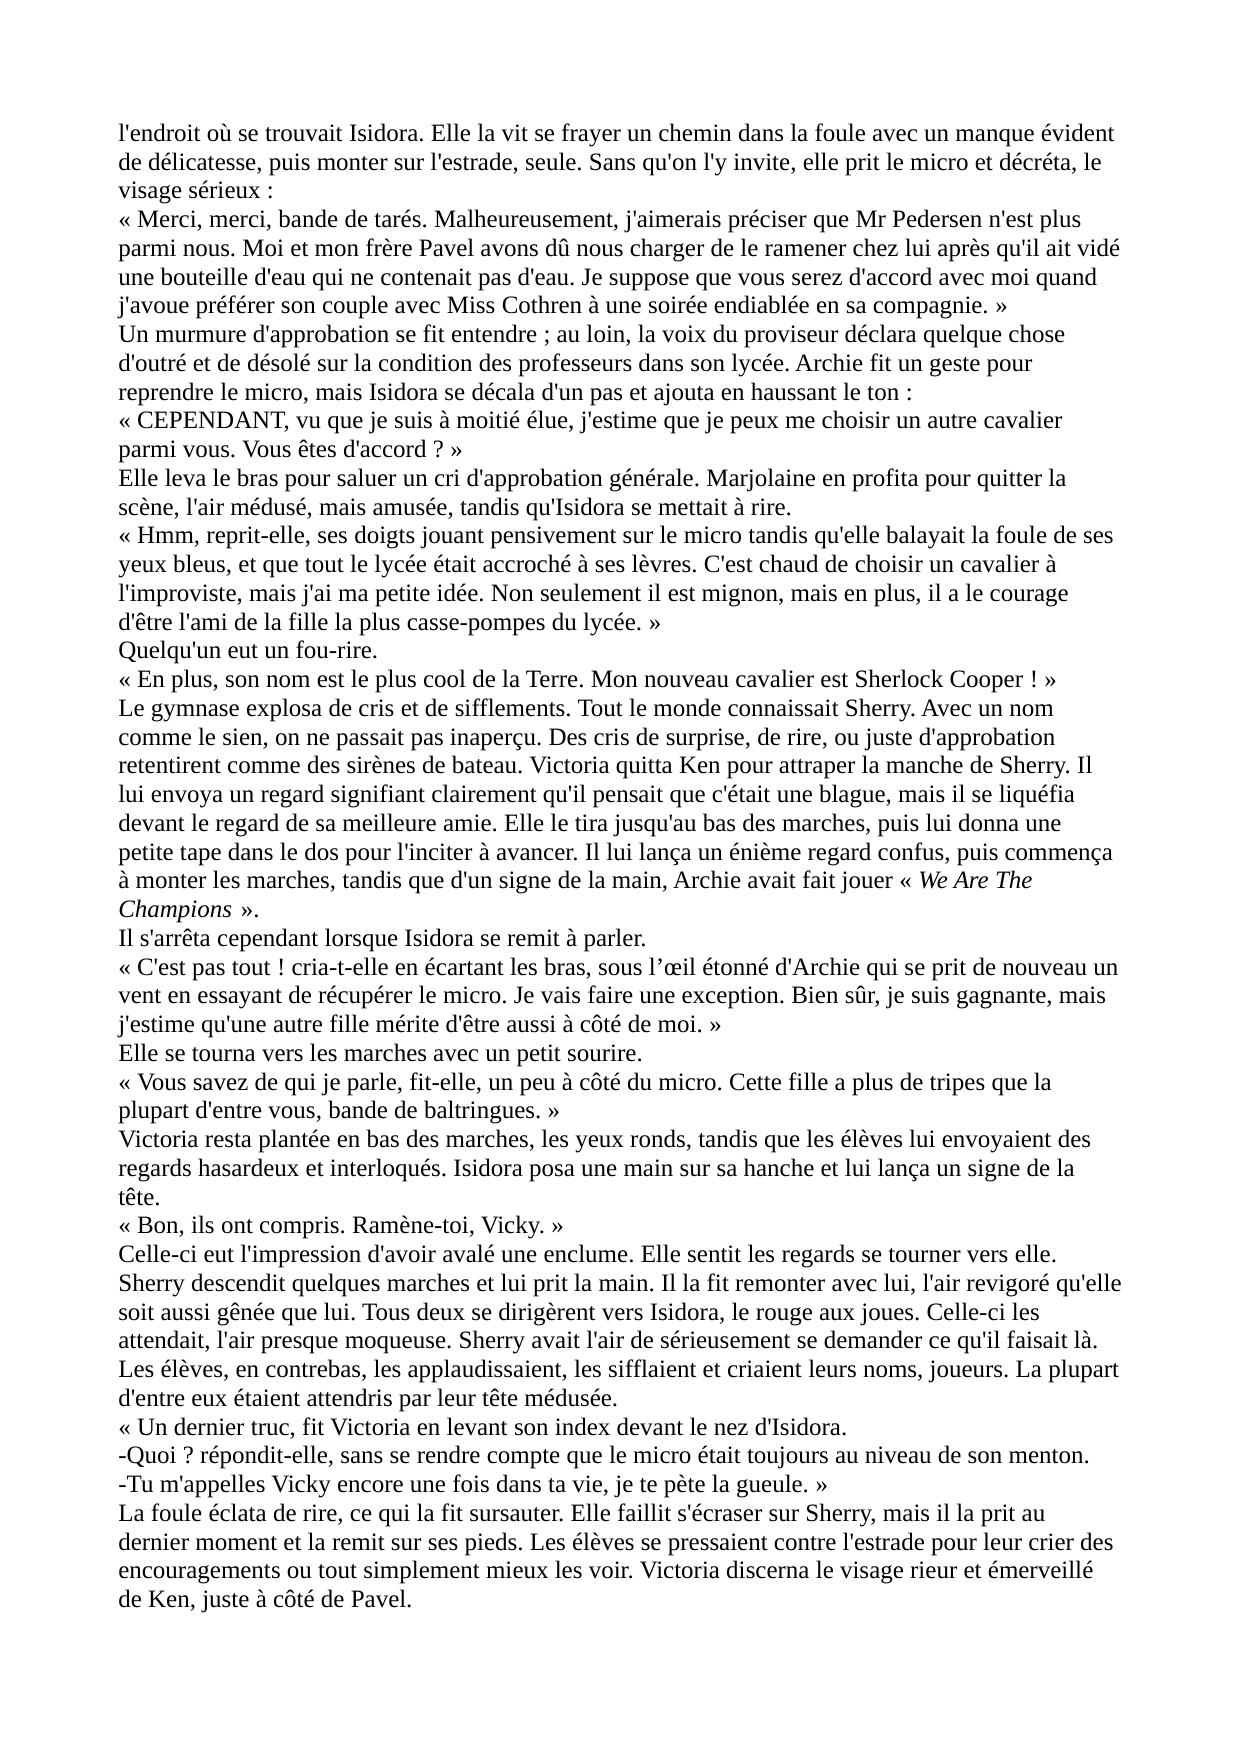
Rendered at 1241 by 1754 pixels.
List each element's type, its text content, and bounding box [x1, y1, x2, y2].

text « C'est pas tout ! cria-t-elle en écartant les bras, sous l’œil étonné d'Archie qui se prit de nouveau un vent en essayant de récupérer le micro. Je vais faire une exception. Bien sûr, je suis gagnante, mais j'estime qu'une autre fille mérite d'être aussi à côté de moi. » [118, 952, 1122, 1038]
text Quelqu'un eut un fou-rire. [118, 636, 1122, 664]
text Victoria resta plantée en bas des marches, les yeux ronds, tandis que les élèves lui envoyaient des regards hasardeux et interloqués. Isidora posa une main sur sa hanche et lui lança un signe de la tête. [118, 1124, 1122, 1211]
text « Hmm, reprit-elle, ses doigts jouant pensivement sur le micro tandis qu'elle balayait la foule de ses yeux bleus, et que tout le lycée était accroché à ses lèvres. C'est chaud de choisir un cavalier à l'improviste, mais j'ai ma petite idée. Non seulement il est mignon, mais en plus, il a le courage d'être l'ami de la fille la plus casse-pompes du lycée. » [118, 521, 1122, 636]
text Le gymnase explosa de cris et de sifflements. Tout le monde connaissait Sherry. Avec un nom comme le sien, on ne passait pas inaperçu. Des cris de surprise, de rire, ou juste d'approbation retentirent comme des sirènes de bateau. Victoria quitta Ken pour attraper la manche de Sherry. Il lui envoya un regard signifiant clairement qu'il pensait que c'était une blague, mais il se liquéfia devant le regard de sa meilleure amie. Elle le tira jusqu'au bas des marches, puis lui donna une petite tape dans le dos pour l'inciter à avancer. Il lui lança un énième regard confus, puis commença à monter les marches, tandis que d'un signe de la main, Archie avait fait jouer « We Are The Champions ». [118, 693, 1122, 923]
text « CEPENDANT, vu que je suis à moitié élue, j'estime que je peux me choisir un autre cavalier parmi vous. Vous êtes d'accord ? » [118, 406, 1122, 463]
text Elle leva le bras pour saluer un cri d'approbation générale. Marjolaine en profita pour quitter la scène, l'air médusé, mais amusée, tandis qu'Isidora se mettait à rire. [118, 463, 1122, 521]
text -Tu m'appelles Vicky encore une fois dans ta vie, je te pète la gueule. » [118, 1469, 1122, 1498]
text Il s'arrêta cependant lorsque Isidora se remit à parler. [118, 923, 1122, 952]
text « Merci, merci, bande de tarés. Malheureusement, j'aimerais préciser que Mr Pedersen n'est plus parmi nous. Moi et mon frère Pavel avons dû nous charger de le ramener chez lui après qu'il ait vidé une bouteille d'eau qui ne contenait pas d'eau. Je suppose que vous serez d'accord avec moi quand j'avoue préférer son couple avec Miss Cothren à une soirée endiablée en sa compagnie. » [118, 204, 1122, 319]
text -Quoi ? répondit-elle, sans se rendre compte que le micro était toujours au niveau de son menton. [118, 1441, 1122, 1469]
text « Un dernier truc, fit Victoria en levant son index devant le nez d'Isidora. [118, 1412, 1122, 1441]
text « En plus, son nom est le plus cool de la Terre. Mon nouveau cavalier est Sherlock Cooper ! » [118, 664, 1122, 693]
text Celle-ci eut l'impression d'avoir avalé une enclume. Elle sentit les regards se tourner vers elle. Sherry descendit quelques marches et lui prit la main. Il la fit remonter avec lui, l'air revigoré qu'elle soit aussi gênée que lui. Tous deux se dirigèrent vers Isidora, le rouge aux joues. Celle-ci les attendait, l'air presque moqueuse. Sherry avait l'air de sérieusement se demander ce qu'il faisait là. Les élèves, en contrebas, les applaudissaient, les sifflaient et criaient leurs noms, joueurs. La plupart d'entre eux étaient attendris par leur tête médusée. [118, 1239, 1122, 1412]
text « Vous savez de qui je parle, fit-elle, un peu à côté du micro. Cette fille a plus de tripes que la plupart d'entre vous, bande de baltringues. » [118, 1067, 1122, 1124]
text « Bon, ils ont compris. Ramène-toi, Vicky. » [118, 1211, 1122, 1239]
text La foule éclata de rire, ce qui la fit sursauter. Elle faillit s'écraser sur Sherry, mais il la prit au dernier moment et la remit sur ses pieds. Les élèves se pressaient contre l'estrade pour leur crier des encouragements ou tout simplement mieux les voir. Victoria discerna le visage rieur et émerveillé de Ken, juste à côté de Pavel. [118, 1498, 1122, 1613]
text Elle se tourna vers les marches avec un petit sourire. [118, 1038, 1122, 1067]
text l'endroit où se trouvait Isidora. Elle la vit se frayer un chemin dans la foule avec un manque évident de délicatesse, puis monter sur l'estrade, seule. Sans qu'on l'y invite, elle prit le micro et décréta, le visage sérieux : [118, 118, 1122, 204]
text Un murmure d'approbation se fit entendre ; au loin, la voix du proviseur déclara quelque chose d'outré et de désolé sur la condition des professeurs dans son lycée. Archie fit un geste pour reprendre le micro, mais Isidora se décala d'un pas et ajouta en haussant le ton : [118, 319, 1122, 406]
